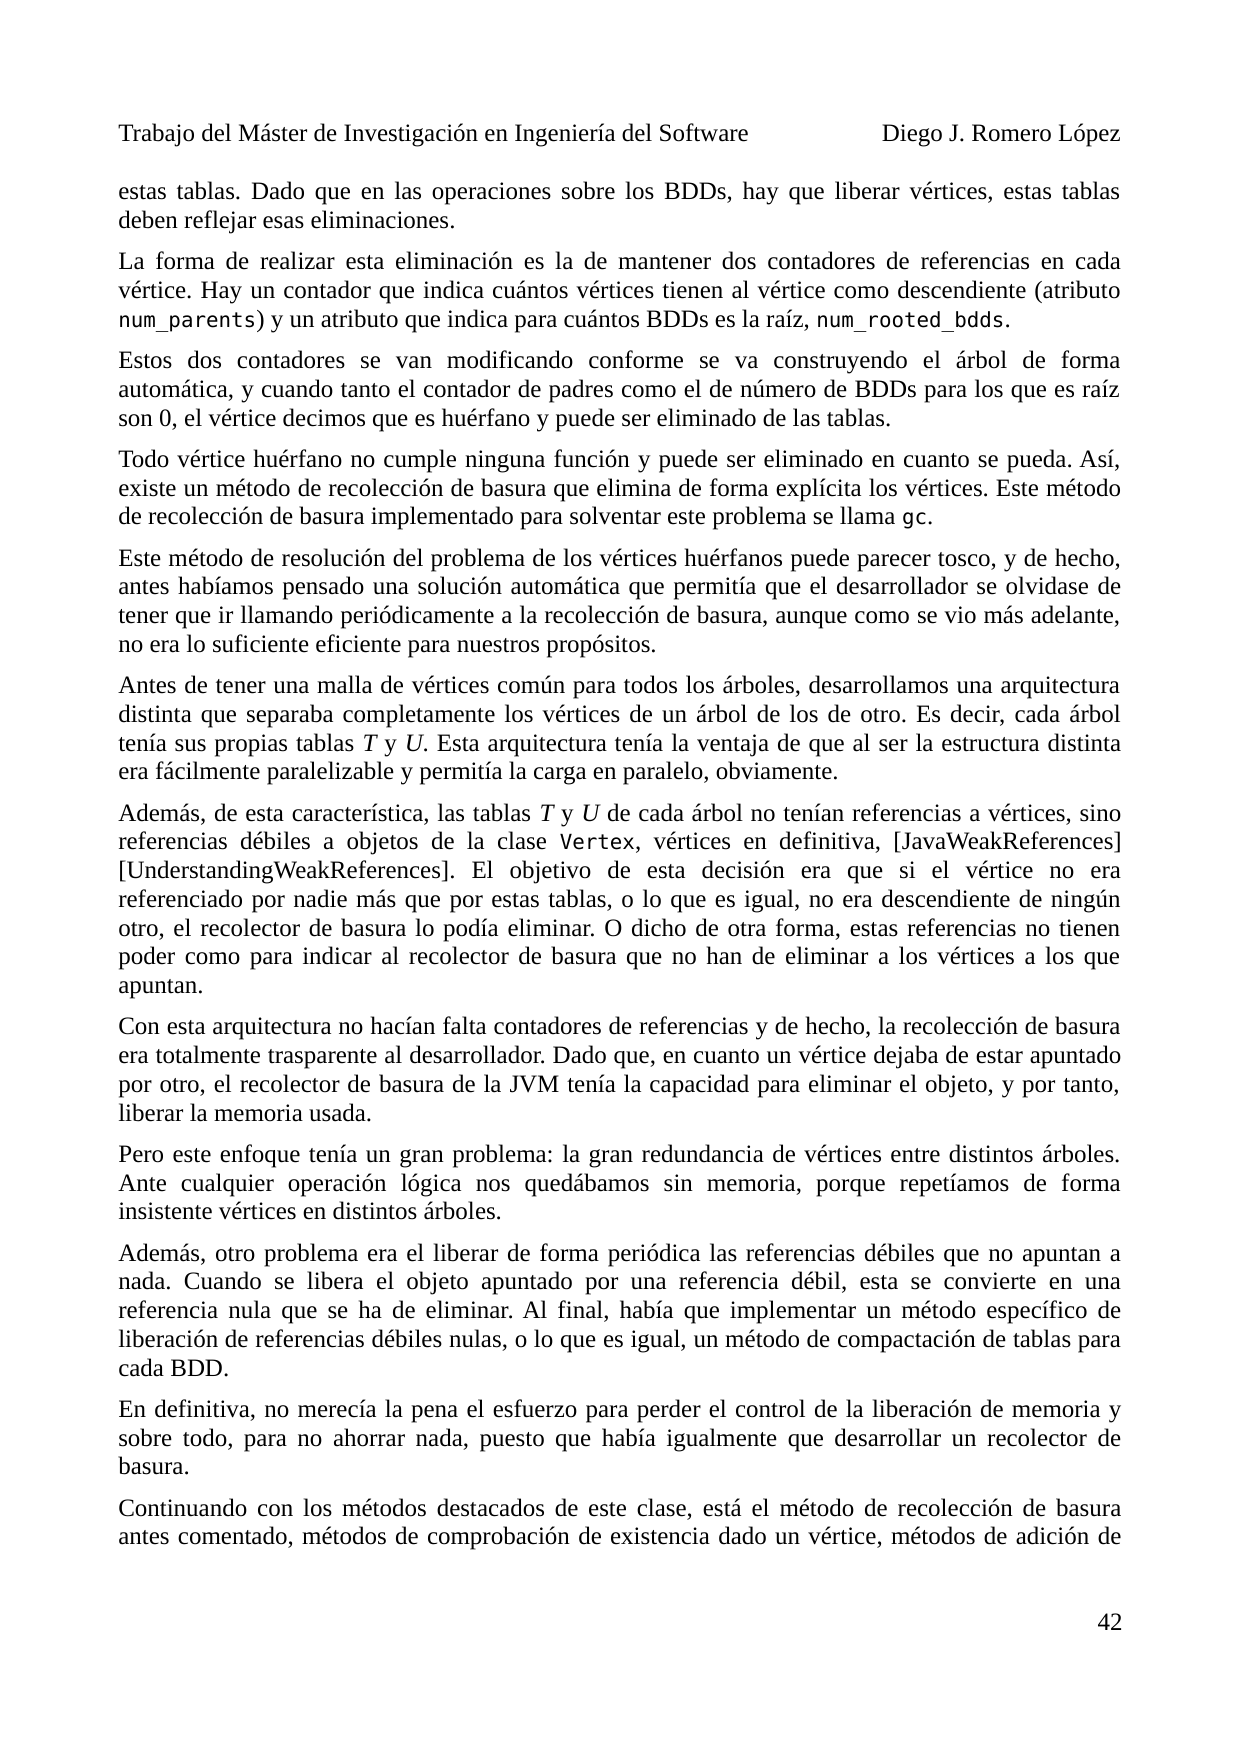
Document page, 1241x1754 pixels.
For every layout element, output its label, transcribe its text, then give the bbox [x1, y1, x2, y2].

text Todo vértice huérfano no cumple ninguna función y puede ser eliminado en cuanto se pueda. Así, existe un método de recolección de basura que elimina de forma explícita los vértices. Este método de recolección de basura implementado para solventar este problema se llama gc. [118, 444, 1122, 530]
text Este método de resolución del problema de los vértices huérfanos puede parecer tosco, y de hecho, antes habíamos pensado una solución automática que permitía que el desarrollador se olvidase de tener que ir llamando periódicamente a la recolección de basura, aunque como se vio más adelante, no era lo suficiente eficiente para nuestros propósitos. [118, 543, 1122, 658]
text estas tablas. Dado que en las operaciones sobre los BDDs, hay que liberar vértices, estas tablas deben reflejar esas eliminaciones. [118, 176, 1122, 234]
text Estos dos contadores se van modificando conforme se va construyendo el árbol de forma automática, y cuando tanto el contador de padres como el de número de BDDs para los que es raíz son 0, el vértice decimos que es huérfano y puede ser eliminado de las tablas. [118, 345, 1122, 431]
text Pero este enfoque tenía un gran problema: la gran redundancia de vértices entre distintos árboles. Ante cualquier operación lógica nos quedábamos sin memoria, porque repetíamos de forma insistente vértices en distintos árboles. [118, 1139, 1122, 1225]
text Además, otro problema era el liberar de forma periódica las referencias débiles que no apuntan a nada. Cuando se libera el objeto apuntado por una referencia débil, esta se convierte en una referencia nula que se ha de eliminar. Al final, había que implementar un método específico de liberación de referencias débiles nulas, o lo que es igual, un método de compactación de tablas para cada BDD. [118, 1238, 1122, 1381]
text Antes de tener una malla de vértices común para todos los árboles, desarrollamos una arquitectura distinta que separaba completamente los vértices de un árbol de los de otro. Es decir, cada árbol tenía sus propias tablas T y U. Esta arquitectura tenía la ventaja de que al ser la estructura distinta era fácilmente paralelizable y permitía la carga en paralelo, obviamente. [118, 670, 1122, 785]
text Con esta arquitectura no hacían falta contadores de referencias y de hecho, la recolección de basura era totalmente trasparente al desarrollador. Dado que, en cuanto un vértice dejaba de estar apuntado por otro, el recolector de basura de la JVM tenía la capacidad para eliminar el objeto, y por tanto, liberar la memoria usada. [118, 1011, 1122, 1126]
text En definitiva, no merecía la pena el esfuerzo para perder el control de la liberación de memoria y sobre todo, para no ahorrar nada, puesto que había igualmente que desarrollar un recolector de basura. [118, 1394, 1122, 1480]
text Continuando con los métodos destacados de este clase, está el método de recolección de basura antes comentado, métodos de comprobación de existencia dado un vértice, métodos de adición de [118, 1493, 1122, 1550]
text La forma de realizar esta eliminación es la de mantener dos contadores de referencias en cada vértice. Hay un contador que indica cuántos vértices tienen al vértice como descendiente (atributo num_parents) y un atributo que indica para cuántos BDDs es la raíz, num_rooted_bdds. [118, 246, 1122, 333]
text Además, de esta característica, las tablas T y U de cada árbol no tenían referencias a vértices, sino referencias débiles a objetos de la clase Vertex, vértices en definitiva, [JavaWeakReferences] [UnderstandingWeakReferences]. El objetivo de esta decisión era que si el vértice no era referenciado por nadie más que por estas tablas, o lo que es igual, no era descendiente de ningún otro, el recolector de basura lo podía eliminar. O dicho de otra forma, estas referencias no tienen poder como para indicar al recolector de basura que no han de eliminar a los vértices a los que apuntan. [118, 798, 1122, 999]
